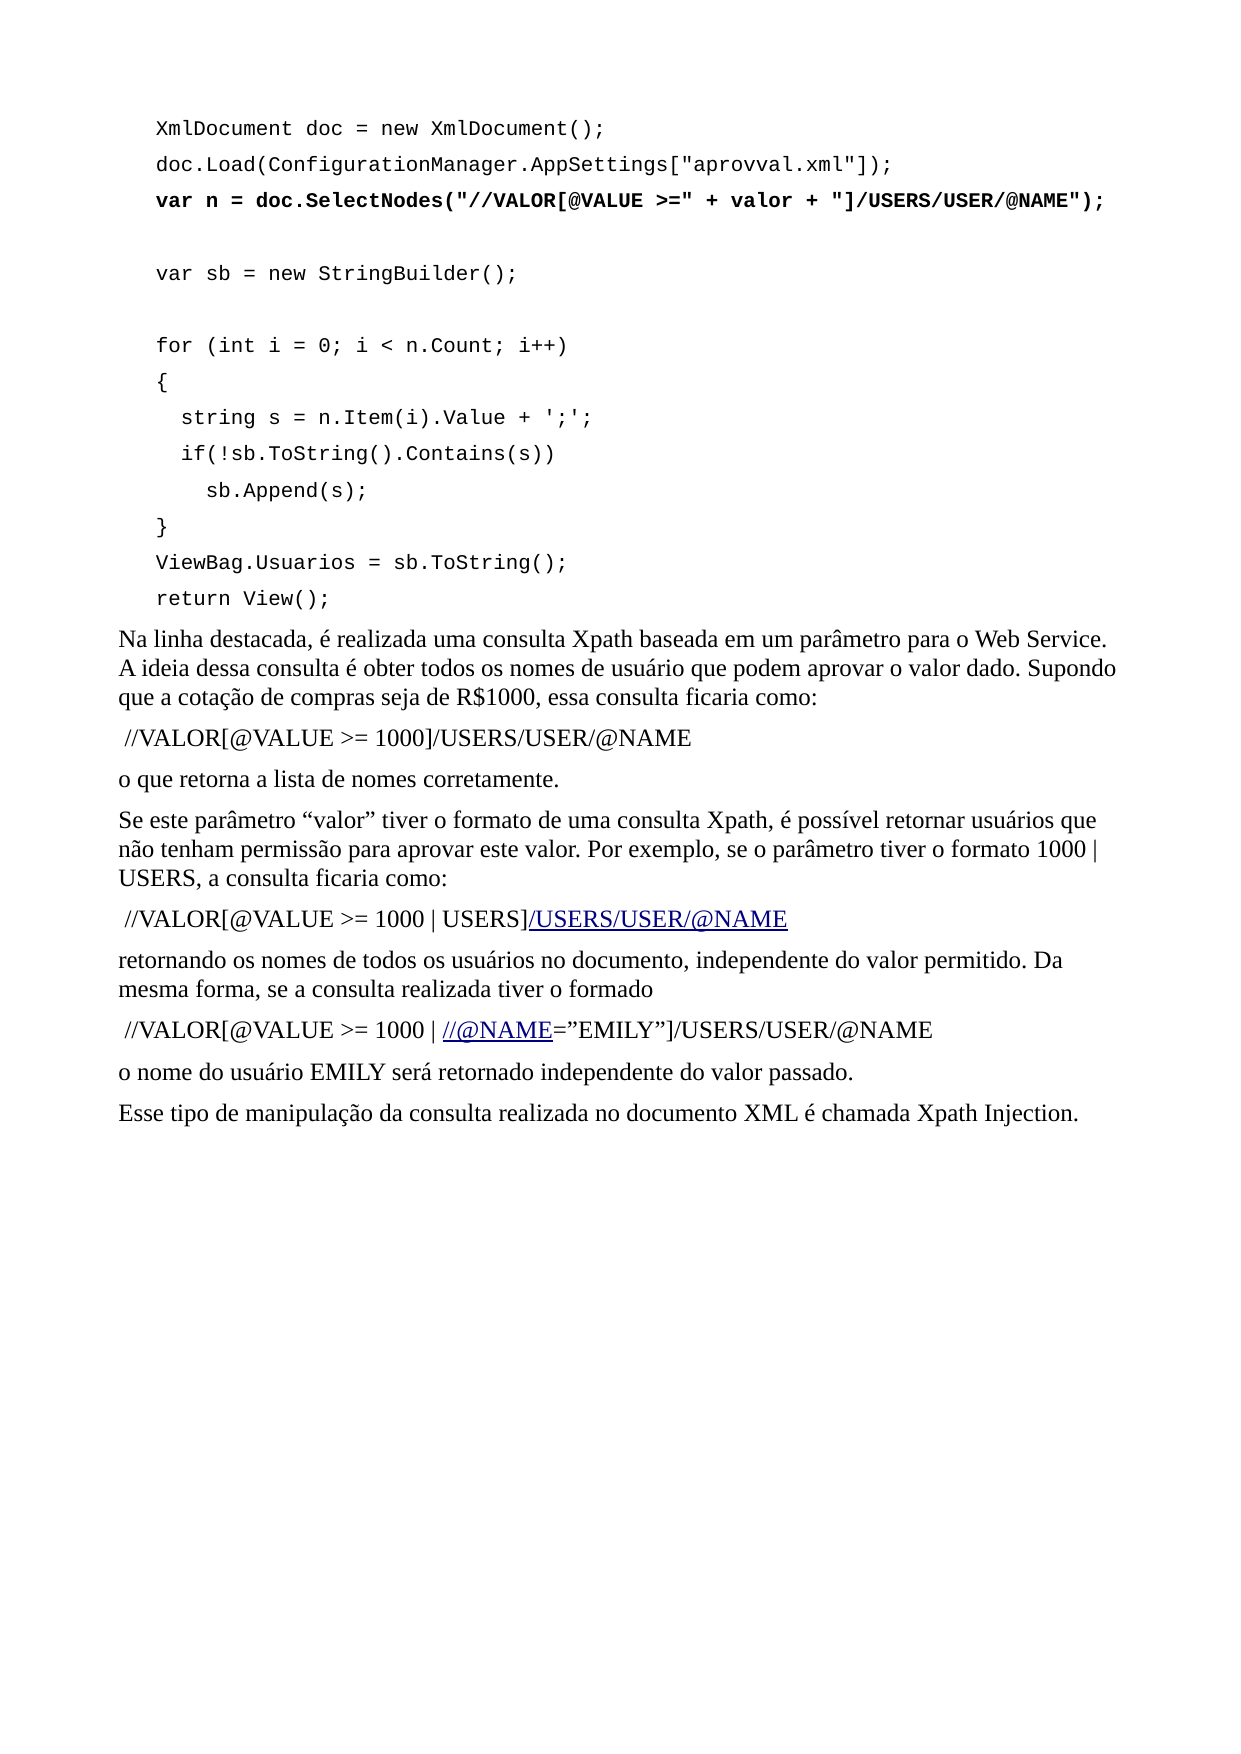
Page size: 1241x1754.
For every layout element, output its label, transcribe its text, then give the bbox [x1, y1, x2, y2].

text Na linha destacada, é realizada uma consulta Xpath baseada em um parâmetro para o Web Service. A ideia dessa consulta é obter todos os nomes de usuário que podem aprovar o valor dado. Supondo que a cotação de compras seja de R$1000, essa consulta ficaria como: [118, 624, 1122, 710]
text //VALOR[@VALUE >= 1000]/USERS/USER/@NAME [118, 723, 1122, 752]
text retornando os nomes de todos os usuários no documento, independente do valor permitido. Da mesma forma, se a consulta realizada tiver o formado [118, 945, 1122, 1003]
text Esse tipo de manipulação da consulta realizada no documento XML é chamada Xpath Injection. [118, 1098, 1122, 1127]
text XmlDocument doc = new XmlDocument(); [118, 118, 1122, 142]
text Se este parâmetro “valor” tiver o formato de uma consulta Xpath, é possível retornar usuários que não tenham permissão para aprovar este valor. Por exemplo, se o parâmetro tiver o formato 1000 | USERS, a consulta ficaria como: [118, 805, 1122, 892]
text //VALOR[@VALUE >= 1000 | //@NAME=”EMILY”]/USERS/USER/@NAME [118, 1015, 1122, 1044]
text o que retorna a lista de nomes corretamente. [118, 764, 1122, 793]
text o nome do usuário EMILY será retornado independente do valor passado. [118, 1057, 1122, 1085]
text for (int i = 0; i < n.Count; i++) [118, 335, 1122, 359]
text sb.Append(s); [118, 479, 1122, 503]
text //VALOR[@VALUE >= 1000 | USERS]/USERS/USER/@NAME [118, 904, 1122, 933]
text } [118, 516, 1122, 539]
text var n = doc.SelectNodes("//VALOR[@VALUE >=" + valor + "]/USERS/USER/@NAME"); [118, 190, 1122, 214]
text return View(); [118, 588, 1122, 612]
text doc.Load(ConfigurationManager.AppSettings["aprovval.xml"]); [118, 154, 1122, 178]
text { [118, 371, 1122, 395]
text ViewBag.Usuarios = sb.ToString(); [118, 552, 1122, 576]
text if(!sb.ToString().Contains(s)) [118, 443, 1122, 467]
text string s = n.Item(i).Value + ';'; [118, 407, 1122, 431]
text var sb = new StringBuilder(); [118, 263, 1122, 286]
